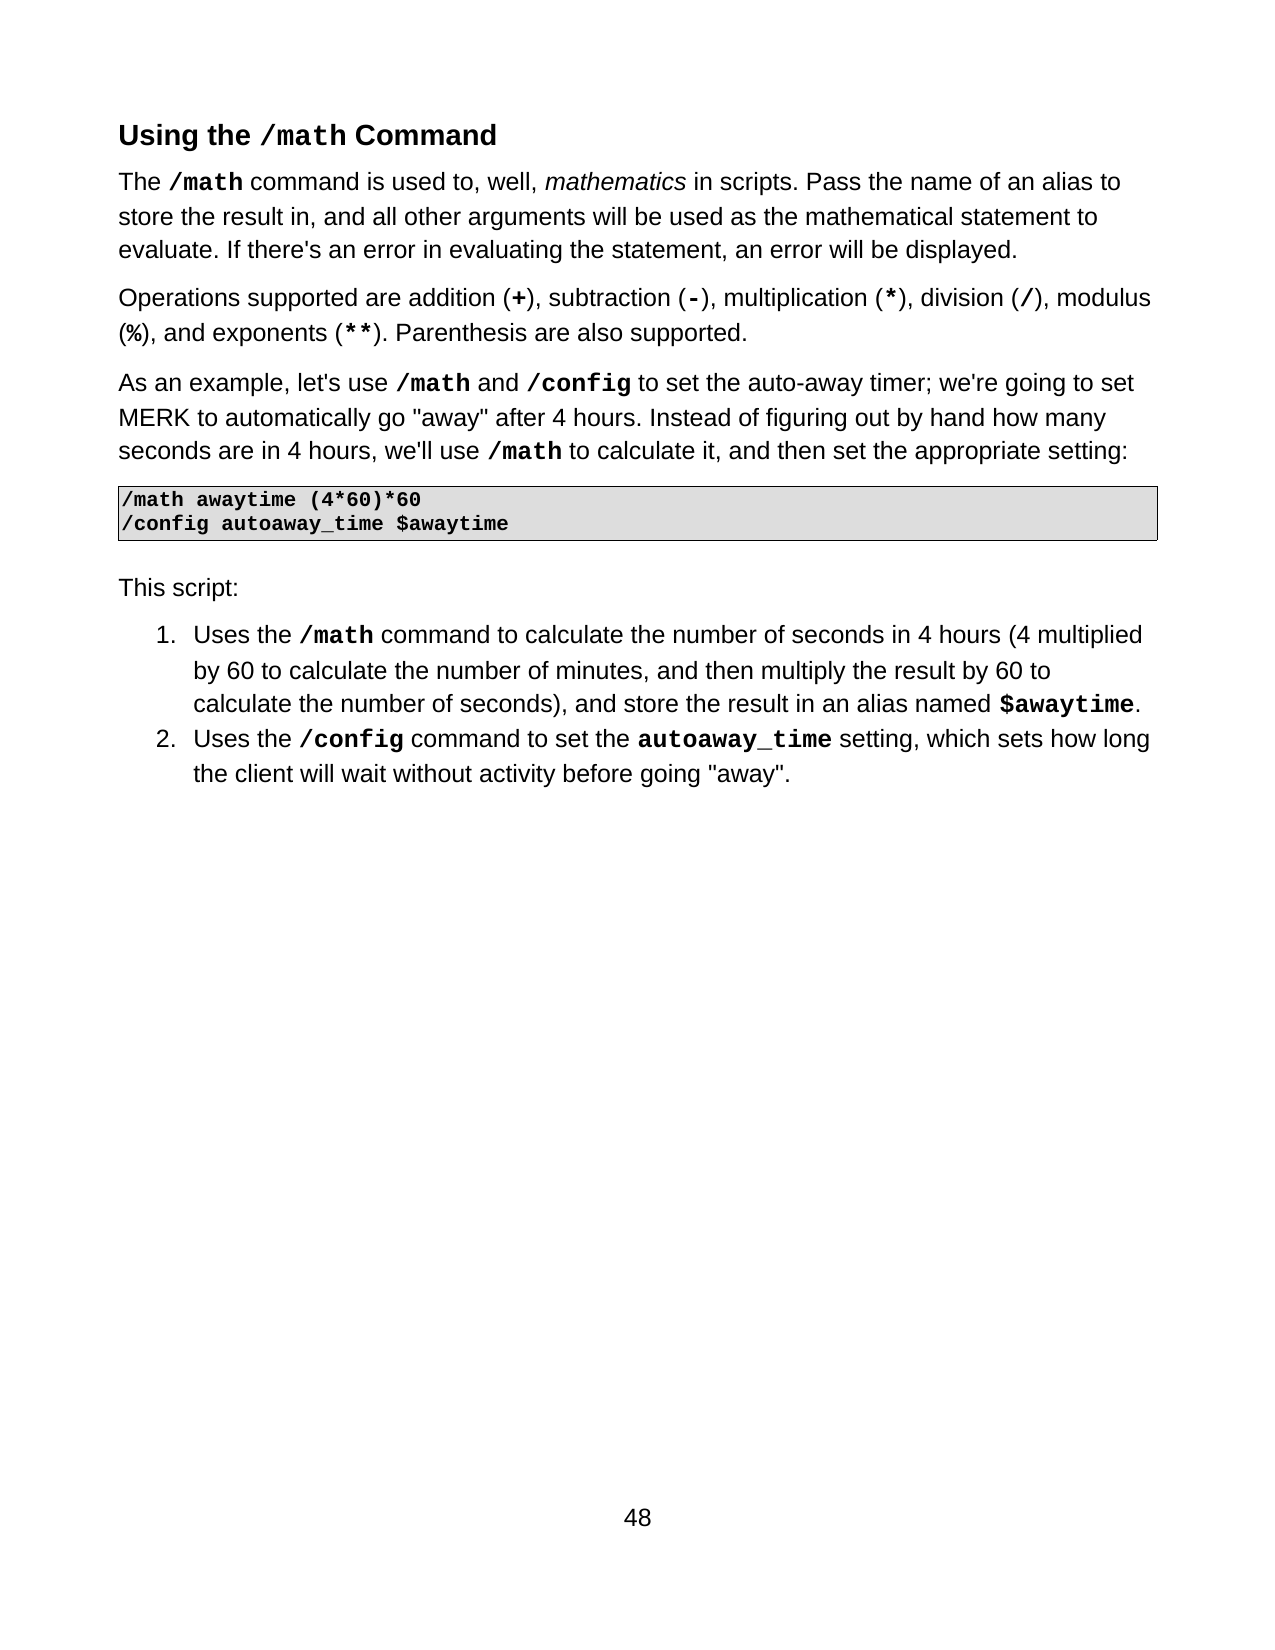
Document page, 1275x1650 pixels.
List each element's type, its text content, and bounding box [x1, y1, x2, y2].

table_header /math awaytime (4*60)*60 /config autoaway_time $awaytime [119, 487, 1157, 540]
text As an example, let's use /math and /config to set the auto-away timer; we're going to set MERK to automatically go "away" after 4 hours. Instead of figuring out by hand how many seconds are in 4 hours, we'll use /math to calculate it, and then set the appropriate setting: [118, 368, 1157, 467]
text The /math command is used to, well, mathematics in scripts. Pass the name of an alias to store the result in, and all other arguments will be used as the mathematical statement to evaluate. If there's an error in evaluating the statement, an error will be displayed. [118, 167, 1157, 264]
list Uses the /math command to calculate the number of seconds in 4 hours (4 multiplied by 60 to calculate the number of minutes, and then multiply the result by 60 to calculate the number of seconds), and store the result in an alias named $awaytime. [156, 620, 1157, 719]
list Uses the /config command to set the autoaway_time setting, which sets how long the client will wait without activity before going "away". [156, 724, 1157, 788]
text This script: [118, 541, 1157, 602]
subtitle Using the /math Command [118, 118, 1157, 154]
text Operations supported are addition (+), subtraction (-), multiplication (*), division (/), modulus (%), and exponents (**). Parenthesis are also supported. [118, 283, 1157, 349]
